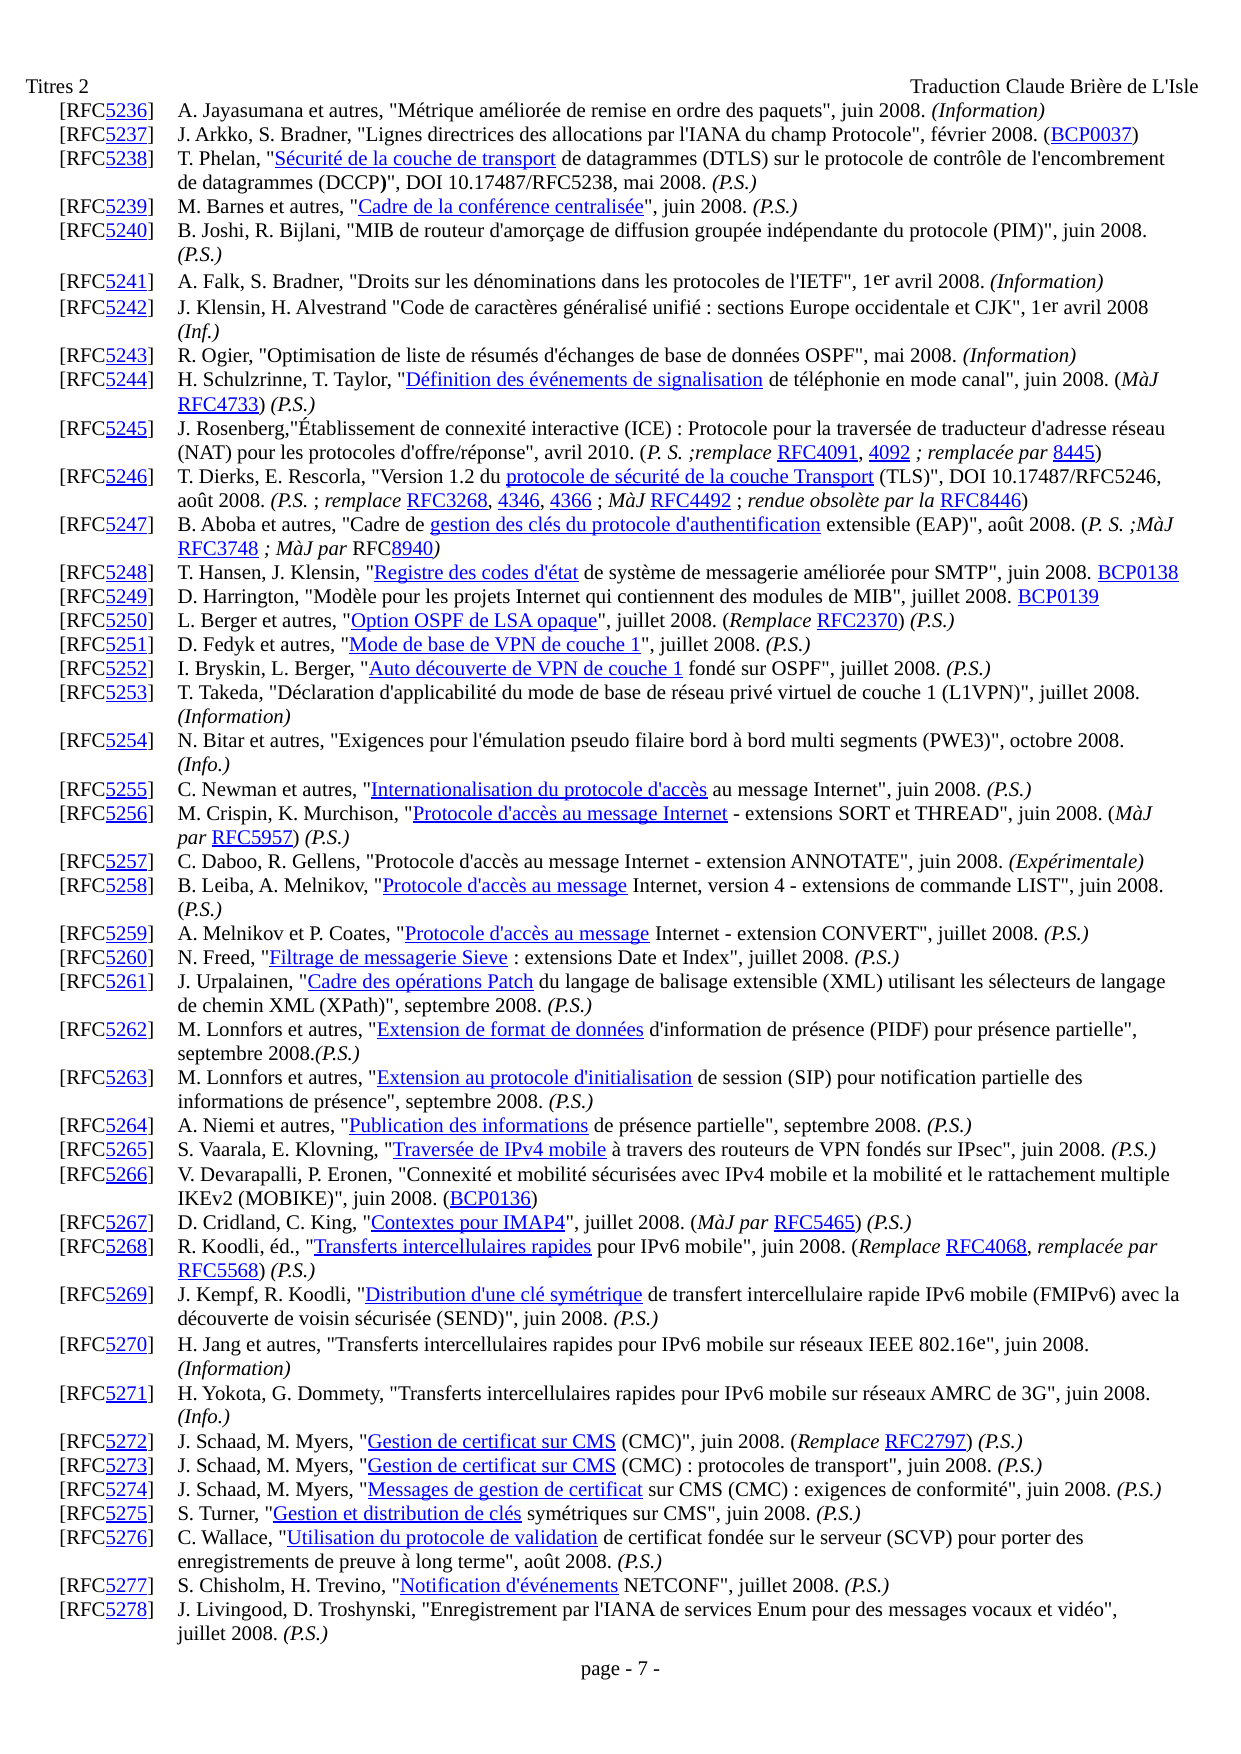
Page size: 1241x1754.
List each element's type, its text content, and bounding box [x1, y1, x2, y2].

text [RFC5276] C. Wallace, "Utilisation du protocole de validation de certificat fondée sur le serveur (SCVP) pour porter des enregistrements de preuve à long terme", août 2008. (P.S.) [59, 1525, 1181, 1573]
text [RFC5240] B. Joshi, R. Bijlani, "MIB de routeur d'amorçage de diffusion groupée indépendante du protocole (PIM)", juin 2008. (P.S.) [59, 218, 1181, 266]
text [RFC5273] J. Schaad, M. Myers, "Gestion de certificat sur CMS (CMC) : protocoles de transport", juin 2008. (P.S.) [59, 1453, 1181, 1477]
text [RFC5238] T. Phelan, "Sécurité de la couche de transport de datagrammes (DTLS) sur le protocole de contrôle de l'encombrement de datagrammes (DCCP)", DOI 10.17487/RFC5238, mai 2008. (P.S.) [59, 146, 1181, 194]
text [RFC5249] D. Harrington, "Modèle pour les projets Internet qui contiennent des modules de MIB", juillet 2008. BCP0139 [59, 584, 1181, 608]
text [RFC5247] B. Aboba et autres, "Cadre de gestion des clés du protocole d'authentification extensible (EAP)", août 2008. (P. S. ;MàJ RFC3748 ; MàJ par RFC8940) [59, 512, 1181, 560]
text [RFC5248] T. Hansen, J. Klensin, "Registre des codes d'état de système de messagerie améliorée pour SMTP", juin 2008. BCP0138 [59, 560, 1181, 584]
text [RFC5254] N. Bitar et autres, "Exigences pour l'émulation pseudo filaire bord à bord multi segments (PWE3)", octobre 2008. (Info.) [59, 728, 1181, 776]
text [RFC5259] A. Melnikov et P. Coates, "Protocole d'accès au message Internet - extension CONVERT", juillet 2008. (P.S.) [59, 921, 1181, 945]
text [RFC5253] T. Takeda, "Déclaration d'applicabilité du mode de base de réseau privé virtuel de couche 1 (L1VPN)", juillet 2008. (Information) [59, 680, 1181, 728]
text [RFC5256] M. Crispin, K. Murchison, "Protocole d'accès au message Internet - extensions SORT et THREAD", juin 2008. (MàJ par RFC5957) (P.S.) [59, 801, 1181, 849]
text [RFC5261] J. Urpalainen, "Cadre des opérations Patch du langage de balisage extensible (XML) utilisant les sélecteurs de langage de chemin XML (XPath)", septembre 2008. (P.S.) [59, 969, 1181, 1017]
text [RFC5255] C. Newman et autres, "Internationalisation du protocole d'accès au message Internet", juin 2008. (P.S.) [59, 776, 1181, 801]
text [RFC5260] N. Freed, "Filtrage de messagerie Sieve : extensions Date et Index", juillet 2008. (P.S.) [59, 945, 1181, 969]
text [RFC5264] A. Niemi et autres, "Publication des informations de présence partielle", septembre 2008. (P.S.) [59, 1113, 1181, 1137]
text [RFC5250] L. Berger et autres, "Option OSPF de LSA opaque", juillet 2008. (Remplace RFC2370) (P.S.) [59, 608, 1181, 632]
text [RFC5246] T. Dierks, E. Rescorla, "Version 1.2 du protocole de sécurité de la couche Transport (TLS)", DOI 10.17487/RFC5246, août 2008. (P.S. ; remplace RFC3268, 4346, 4366 ; MàJ RFC4492 ; rendue obsolète par la RFC8446) [59, 464, 1181, 512]
text [RFC5257] C. Daboo, R. Gellens, "Protocole d'accès au message Internet - extension ANNOTATE", juin 2008. (Expérimentale) [59, 849, 1181, 873]
text [RFC5268] R. Koodli, éd., "Transferts intercellulaires rapides pour IPv6 mobile", juin 2008. (Remplace RFC4068, remplacée par RFC5568) (P.S.) [59, 1234, 1181, 1282]
text [RFC5239] M. Barnes et autres, "Cadre de la conférence centralisée", juin 2008. (P.S.) [59, 194, 1181, 218]
text [RFC5265] S. Vaarala, E. Klovning, "Traversée de IPv4 mobile à travers des routeurs de VPN fondés sur IPsec", juin 2008. (P.S.) [59, 1137, 1181, 1161]
text [RFC5245] J. Rosenberg,"Établissement de connexité interactive (ICE) : Protocole pour la traversée de traducteur d'adresse réseau (NAT) pour les protocoles d'offre/réponse", avril 2010. (P. S. ;remplace RFC4091, 4092 ; remplacée par 8445) [59, 416, 1181, 464]
text [RFC5252] I. Bryskin, L. Berger, "Auto découverte de VPN de couche 1 fondé sur OSPF", juillet 2008. (P.S.) [59, 656, 1181, 680]
text [RFC5277] S. Chisholm, H. Trevino, "Notification d'événements NETCONF", juillet 2008. (P.S.) [59, 1573, 1181, 1597]
text [RFC5271] H. Yokota, G. Dommety, "Transferts intercellulaires rapides pour IPv6 mobile sur réseaux AMRC de 3G", juin 2008. (Info.) [59, 1380, 1181, 1428]
text [RFC5278] J. Livingood, D. Troshynski, "Enregistrement par l'IANA de services Enum pour des messages vocaux et vidéo", juillet 2008. (P.S.) [59, 1597, 1181, 1645]
text [RFC5242] J. Klensin, H. Alvestrand "Code de caractères généralisé unifié : sections Europe occidentale et CJK", 1er avril 2008 (Inf.) [59, 293, 1181, 343]
text [RFC5263] M. Lonnfors et autres, "Extension au protocole d'initialisation de session (SIP) pour notification partielle des informations de présence", septembre 2008. (P.S.) [59, 1065, 1181, 1113]
text [RFC5243] R. Ogier, "Optimisation de liste de résumés d'échanges de base de données OSPF", mai 2008. (Information) [59, 343, 1181, 367]
text [RFC5241] A. Falk, S. Bradner, "Droits sur les dénominations dans les protocoles de l'IETF", 1er avril 2008. (Information) [59, 266, 1181, 293]
text [RFC5270] H. Jang et autres, "Transferts intercellulaires rapides pour IPv6 mobile sur réseaux IEEE 802.16e", juin 2008. (Information) [59, 1330, 1181, 1380]
text [RFC5258] B. Leiba, A. Melnikov, "Protocole d'accès au message Internet, version 4 - extensions de commande LIST", juin 2008. (P.S.) [59, 873, 1181, 921]
text [RFC5244] H. Schulzrinne, T. Taylor, "Définition des événements de signalisation de téléphonie en mode canal", juin 2008. (MàJ RFC4733) (P.S.) [59, 367, 1181, 416]
text [RFC5251] D. Fedyk et autres, "Mode de base de VPN de couche 1", juillet 2008. (P.S.) [59, 632, 1181, 656]
text [RFC5267] D. Cridland, C. King, "Contextes pour IMAP4", juillet 2008. (MàJ par RFC5465) (P.S.) [59, 1209, 1181, 1234]
text [RFC5262] M. Lonnfors et autres, "Extension de format de données d'information de présence (PIDF) pour présence partielle", septembre 2008.(P.S.) [59, 1017, 1181, 1065]
text [RFC5272] J. Schaad, M. Myers, "Gestion de certificat sur CMS (CMC)", juin 2008. (Remplace RFC2797) (P.S.) [59, 1428, 1181, 1453]
text [RFC5236] A. Jayasumana et autres, "Métrique améliorée de remise en ordre des paquets", juin 2008. (Information) [59, 98, 1181, 122]
text [RFC5274] J. Schaad, M. Myers, "Messages de gestion de certificat sur CMS (CMC) : exigences de conformité", juin 2008. (P.S.) [59, 1477, 1181, 1501]
text [RFC5266] V. Devarapalli, P. Eronen, "Connexité et mobilité sécurisées avec IPv4 mobile et la mobilité et le rattachement multiple IKEv2 (MOBIKE)", juin 2008. (BCP0136) [59, 1161, 1181, 1209]
text [RFC5269] J. Kempf, R. Koodli, "Distribution d'une clé symétrique de transfert intercellulaire rapide IPv6 mobile (FMIPv6) avec la découverte de voisin sécurisée (SEND)", juin 2008. (P.S.) [59, 1282, 1181, 1330]
text [RFC5275] S. Turner, "Gestion et distribution de clés symétriques sur CMS", juin 2008. (P.S.) [59, 1501, 1181, 1525]
text [RFC5237] J. Arkko, S. Bradner, "Lignes directrices des allocations par l'IANA du champ Protocole", février 2008. (BCP0037) [59, 122, 1181, 146]
